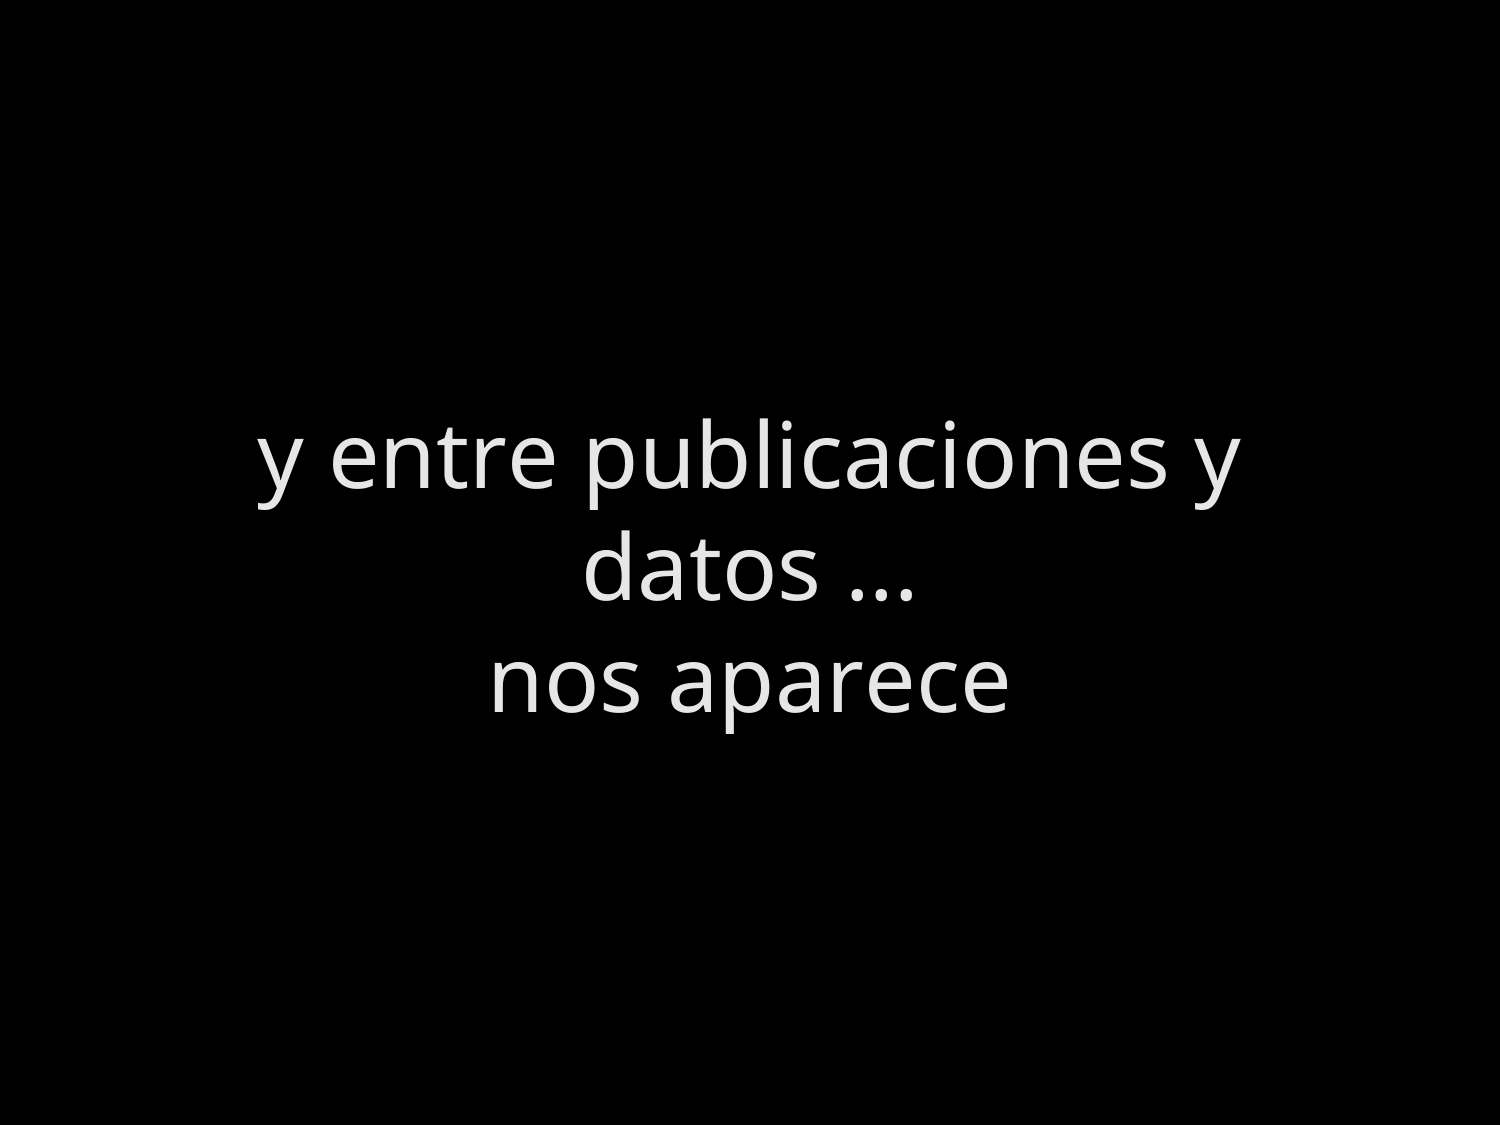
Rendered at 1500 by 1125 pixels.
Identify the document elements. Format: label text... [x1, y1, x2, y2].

subtitle y entre publicaciones y datos ... nos aparece [109, 112, 1391, 1013]
